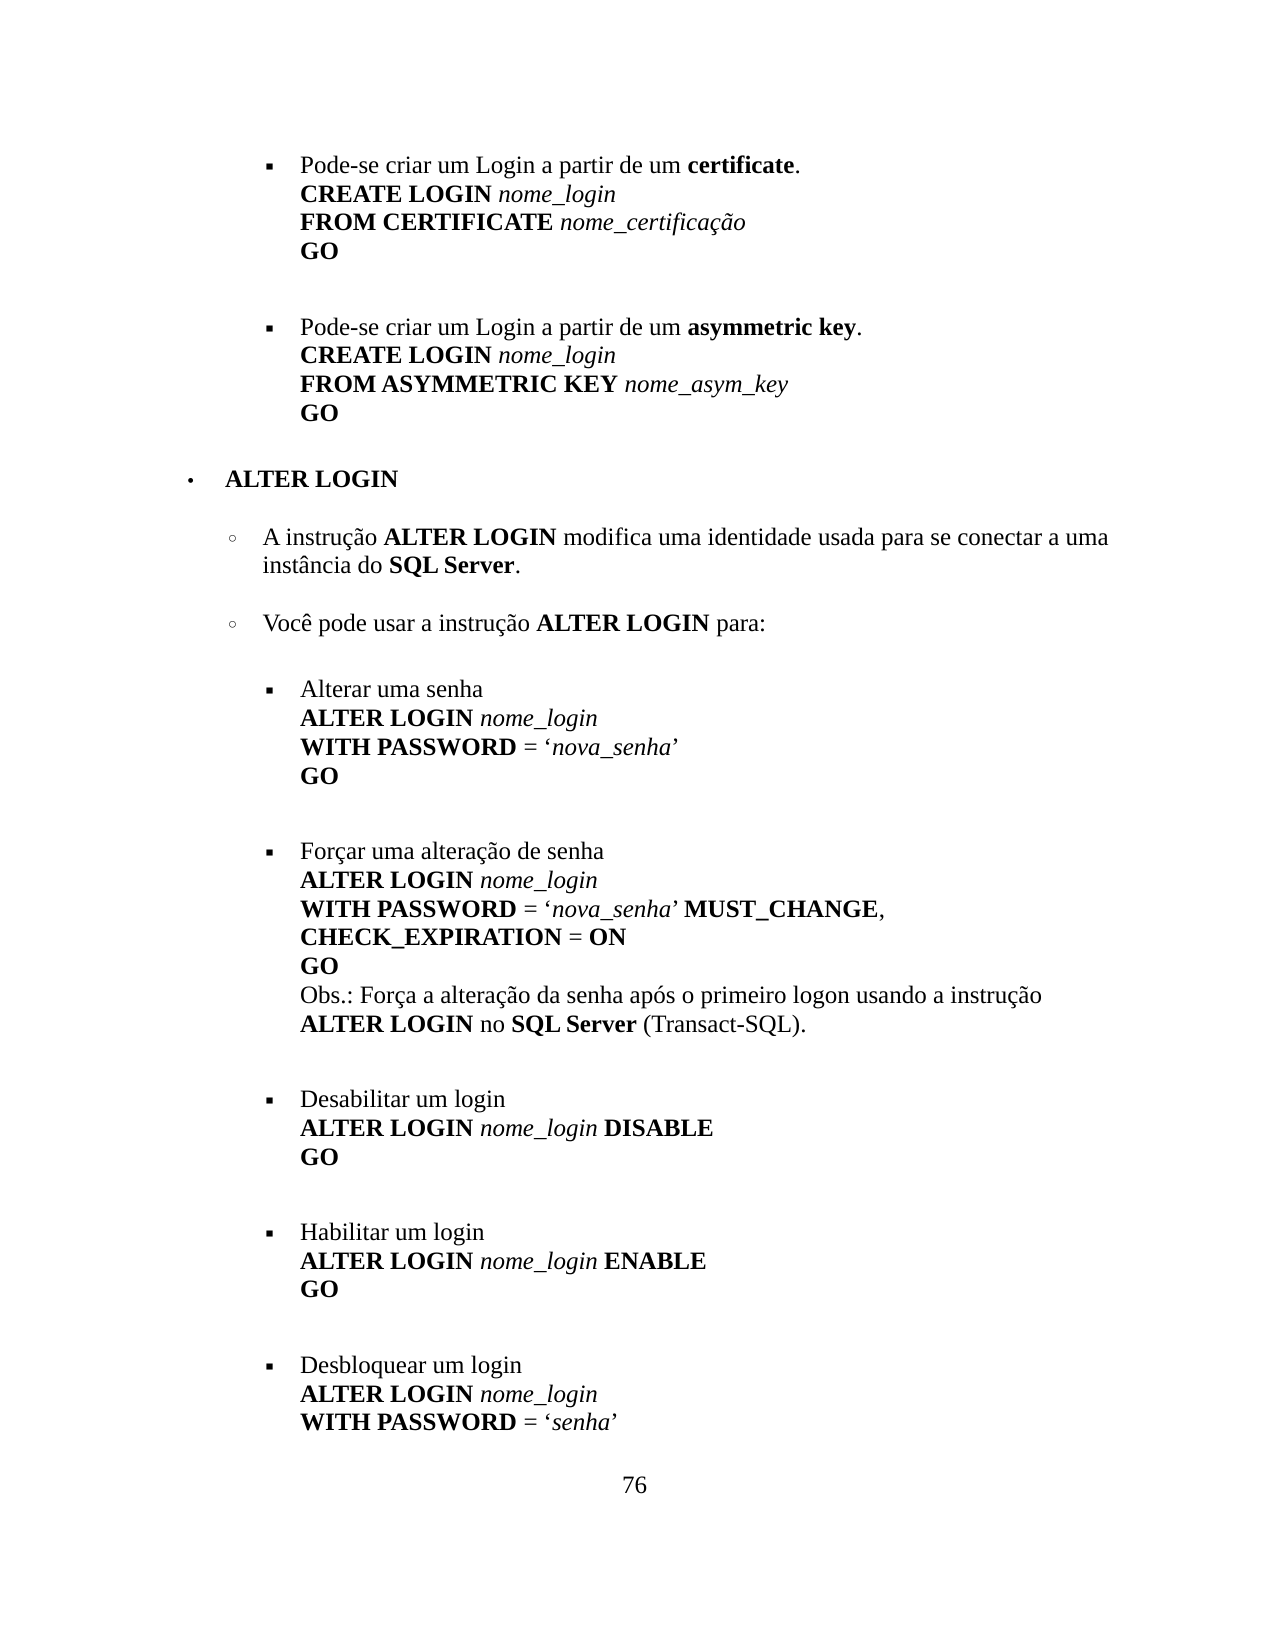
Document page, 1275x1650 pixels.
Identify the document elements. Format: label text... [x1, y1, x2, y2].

list ALTER LOGIN [187, 464, 1125, 522]
list Desabilitar um login ALTER LOGIN nome_login DISABLE GO [262, 1084, 1125, 1199]
list Alterar uma senha ALTER LOGIN nome_login WITH PASSWORD = ‘nova_senha’ GO [262, 674, 1125, 818]
list A instrução ALTER LOGIN modifica uma identidade usada para se conectar a uma instância do SQL Server. [225, 522, 1125, 608]
list Pode-se criar um Login a partir de um asymmetric key. CREATE LOGIN nome_login FROM ASYMMETRIC KEY nome_asym_key GO [262, 312, 1125, 455]
list Desbloquear um login ALTER LOGIN nome_login WITH PASSWORD = ‘senha’ [262, 1350, 1125, 1436]
list Habilitar um login ALTER LOGIN nome_login ENABLE GO [262, 1217, 1125, 1332]
list Pode-se criar um Login a partir de um certificate. CREATE LOGIN nome_login FROM CERTIFICATE nome_certificação GO [262, 150, 1125, 294]
list Você pode usar a instrução ALTER LOGIN para: [225, 608, 1125, 666]
list Forçar uma alteração de senha ALTER LOGIN nome_login WITH PASSWORD = ‘nova_senha’ MUST_CHANGE, CHECK_EXPIRATION = ON GO Obs.: Força a alteração da senha após o primeiro logon usando a instrução ALTER LOGIN no SQL Server (Transact-SQL). [262, 836, 1125, 1066]
